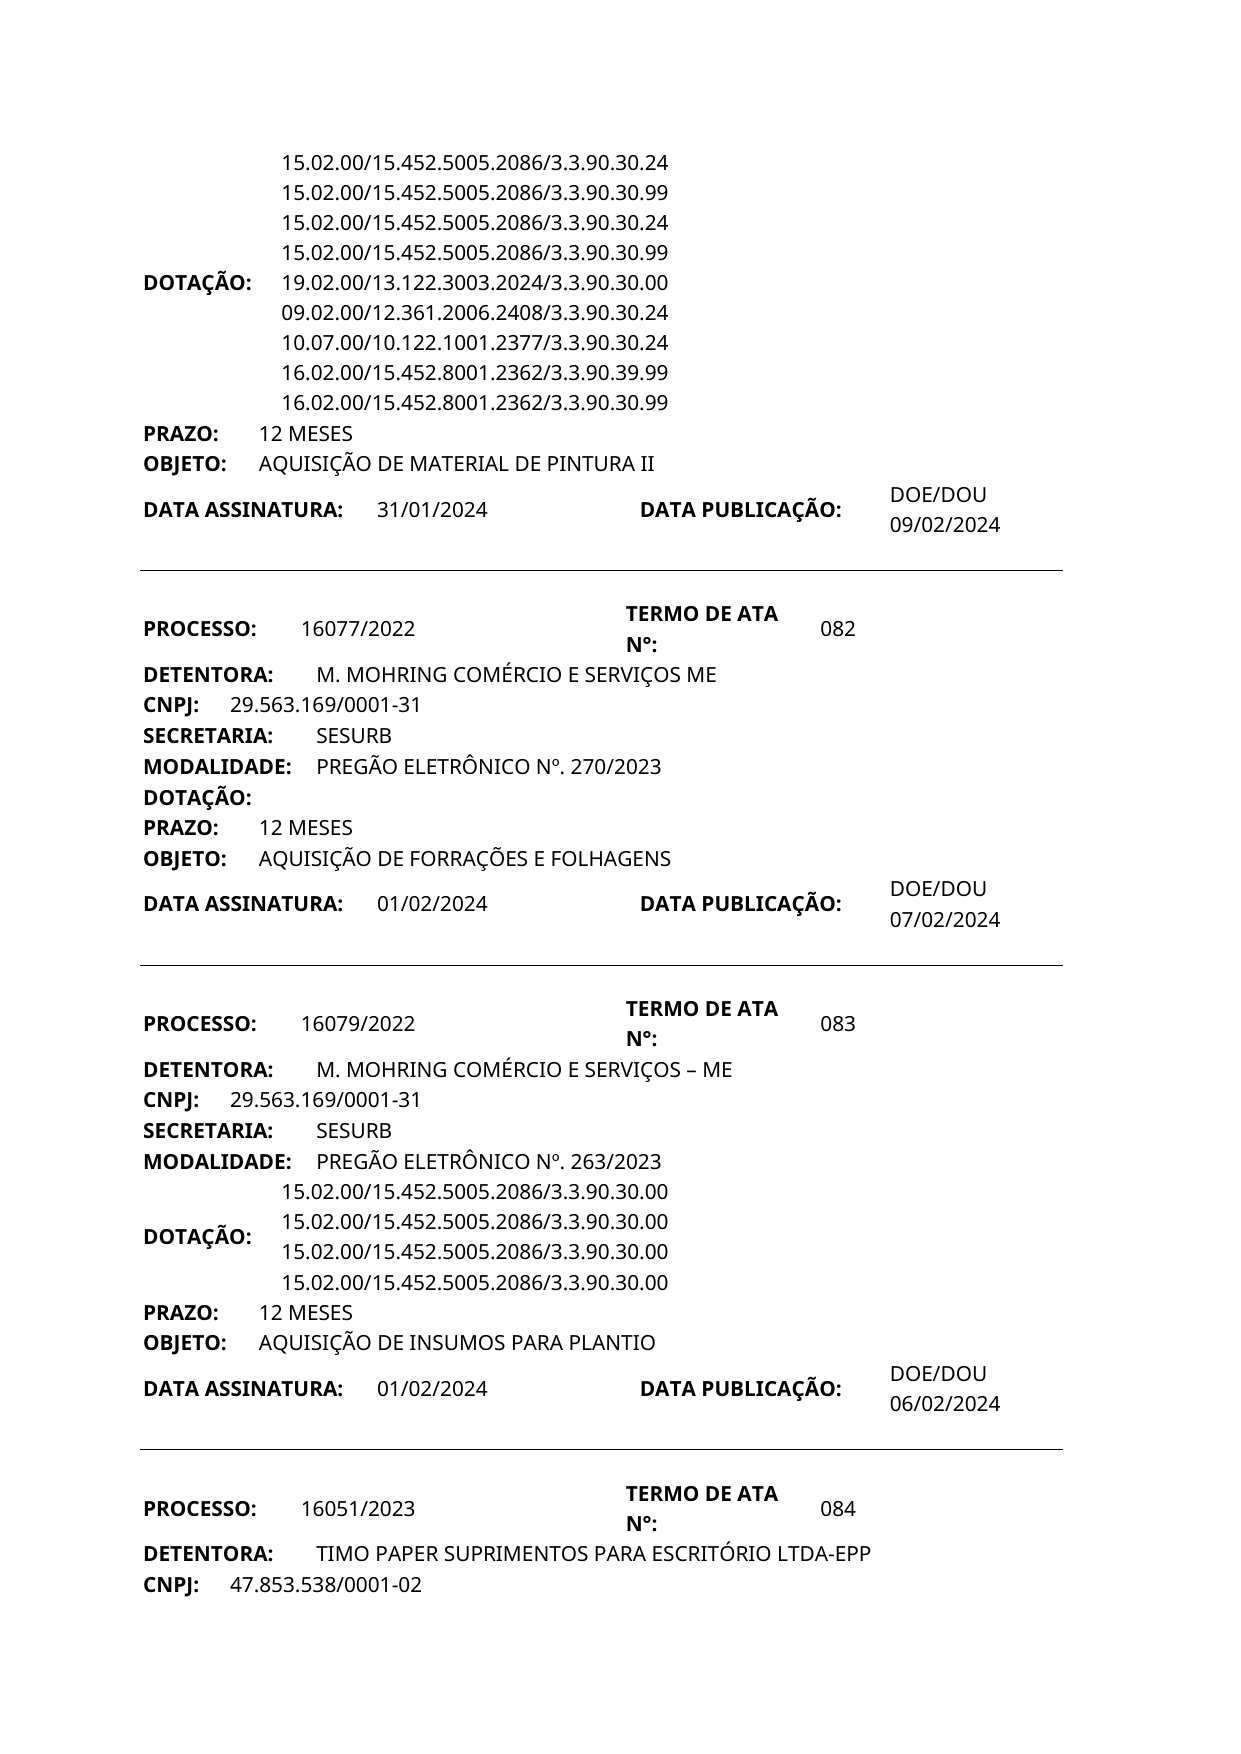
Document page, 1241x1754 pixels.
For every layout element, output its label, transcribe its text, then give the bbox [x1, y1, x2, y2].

table_header TERMO DE ATA N°: [618, 600, 813, 659]
table_cell DETENTORA: [136, 1054, 309, 1085]
table_cell [274, 783, 1104, 813]
table_cell 12 meses [251, 418, 1104, 449]
table_cell SESURB [309, 1116, 1104, 1147]
table_cell 15.02.00/15.452.5005.2086/3.3.90.30.24 15.02.00/15.452.5005.2086/3.3.90.30.99 15.02.00/15.452.5005.2086/3.3.90.30.24 15.02.00/15.452.5005.2086/3.3.90.30.99 19.02.00/13.122.3003.2024/3.3.90.30.00 09.02.00/12.361.2006.2408/3.3.90.30.24 10.07.00/10.122.1001.2377/3.3.90.30.24 16.02.00/15.452.8001.2362/3.3.90.39.99 16.02.00/15.452.8001.2362/3.3.90.30.99 [274, 148, 1104, 418]
table_cell CNPJ: [136, 1569, 222, 1600]
table_cell sesurb [309, 721, 1104, 752]
table_header 16051/2023 [293, 1479, 618, 1539]
table_header TERMO DE ATA N°: [618, 995, 813, 1054]
table_cell SECRETARIA: [136, 721, 309, 752]
table_header 083 [813, 995, 1104, 1054]
table_cell DATA PUBLICAÇÃO: [632, 1359, 882, 1419]
table_cell doe/dou 07/02/2024 [882, 875, 1104, 934]
table_header 16079/2022 [293, 995, 618, 1054]
table_cell 29.563.169/0001-31 [223, 1085, 1104, 1116]
table_cell SECRETARIA: [136, 1116, 309, 1147]
table_cell CNPJ: [136, 690, 222, 721]
table_cell 01/02/2024 [370, 1359, 632, 1419]
table_cell DATA ASSINATURA: [136, 875, 369, 934]
table_cell M. MOHRING COMÉRCIO E SERVIÇOS – ME [309, 1054, 1104, 1085]
table_cell DATA PUBLICAÇÃO: [632, 875, 882, 934]
table_header PROCESSO: [136, 600, 293, 659]
table_cell 31/01/2024 [370, 480, 632, 539]
table_cell PRAZO: [136, 418, 251, 449]
table_cell DOE/DOU 06/02/2024 [882, 1359, 1104, 1419]
table_cell 12 meses [251, 813, 1104, 844]
table_cell DATA PUBLICAÇÃO: [632, 480, 882, 539]
table_cell AQUISIÇÃO DE MATERIAL DE PINTURA II [251, 449, 1104, 480]
table_header 16077/2022 [293, 600, 618, 659]
table_cell 47.853.538/0001-02 [223, 1569, 1104, 1600]
table_cell OBJETO: [136, 449, 251, 480]
table_cell DETENTORA: [136, 1539, 309, 1569]
table_cell MODALIDADE: [136, 752, 309, 782]
table_cell AQUISIÇÃO DE INSUMOS PARA PLANTIO [251, 1328, 1104, 1359]
table_cell 12 MESES [251, 1298, 1104, 1328]
table_cell doe/dou 09/02/2024 [882, 480, 1104, 539]
table_header 082 [813, 600, 1104, 659]
table_cell CNPJ: [136, 1085, 222, 1116]
table_header TERMO DE ATA N°: [618, 1479, 813, 1539]
table_cell DOTAÇÃO: [136, 148, 274, 418]
table_cell DETENTORA: [136, 660, 309, 690]
table_cell 15.02.00/15.452.5005.2086/3.3.90.30.00 15.02.00/15.452.5005.2086/3.3.90.30.00 15.02.00/15.452.5005.2086/3.3.90.30.00 15.02.00/15.452.5005.2086/3.3.90.30.00 [274, 1177, 1104, 1297]
table_cell DATA ASSINATURA: [136, 480, 369, 539]
table_cell PREGÃO ELETRÔNICO Nº. 263/2023 [309, 1147, 1104, 1177]
table_cell M. MOHRING COMÉRCIO E SERVIÇOS ME [309, 660, 1104, 690]
table_cell DOTAÇÃO: [136, 783, 274, 813]
table_cell AQUISIÇÃO DE FORRAÇÕES E FOLHAGENS [251, 844, 1104, 874]
table_cell DATA ASSINATURA: [136, 1359, 369, 1419]
table_cell PRAZO: [136, 813, 251, 844]
table_cell OBJETO: [136, 1328, 251, 1359]
table_header 084 [813, 1479, 1104, 1539]
table_header PROCESSO: [136, 1479, 293, 1539]
table_header PROCESSO: [136, 995, 293, 1054]
table_cell 01/02/2024 [370, 875, 632, 934]
table_cell MODALIDADE: [136, 1147, 309, 1177]
table_cell TIMO PAPER SUPRIMENTOS PARA ESCRITÓRIO LTDA-EPP [309, 1539, 1104, 1569]
table_cell PREGÃO ELETRÔNICO Nº. 270/2023 [309, 752, 1104, 782]
table_cell PRAZO: [136, 1298, 251, 1328]
table_cell OBJETO: [136, 844, 251, 874]
table_cell 29.563.169/0001-31 [223, 690, 1104, 721]
table_cell DOTAÇÃO: [136, 1177, 274, 1297]
